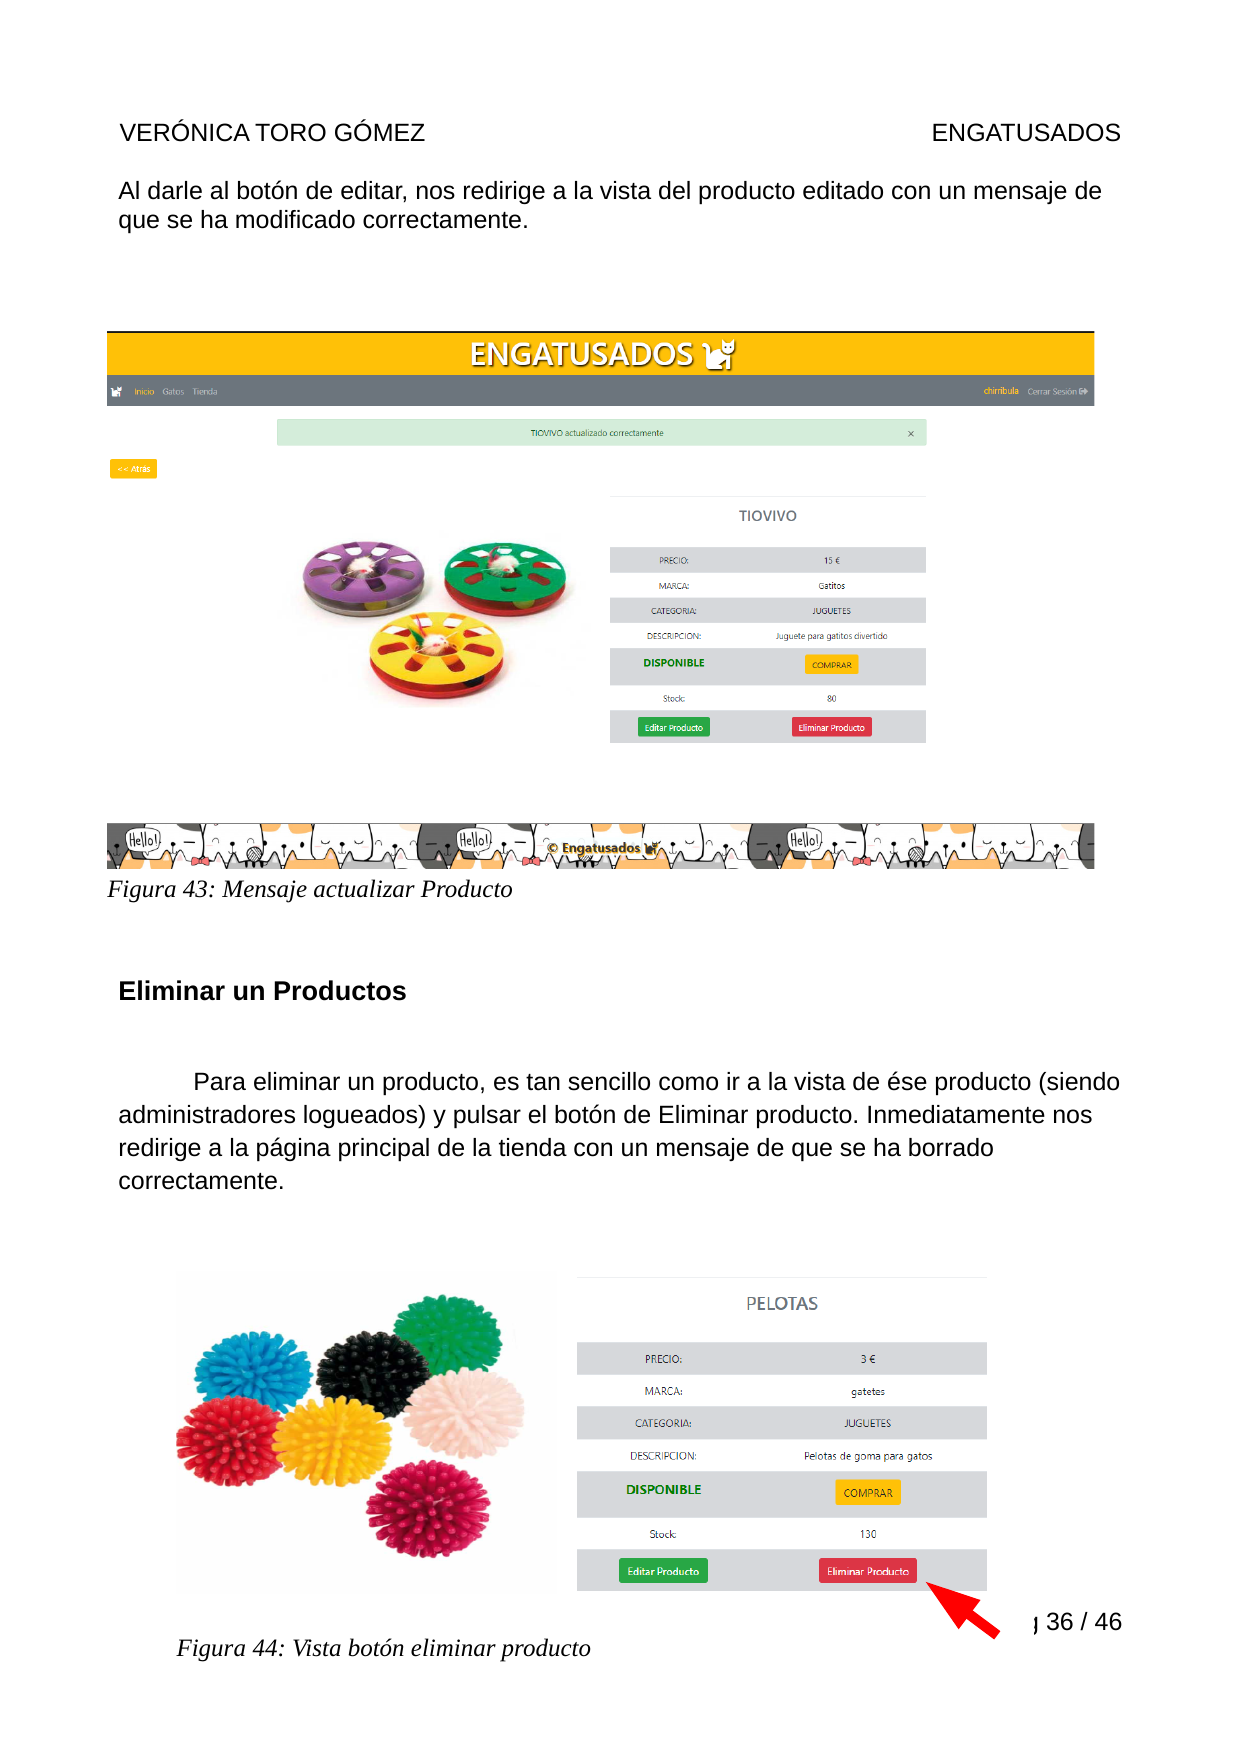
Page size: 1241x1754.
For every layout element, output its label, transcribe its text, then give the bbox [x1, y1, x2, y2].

subtitle Eliminar un Productos [118, 975, 1122, 1007]
text Figura 43: Mensaje actualizar Producto [107, 869, 1094, 903]
text Figura 44: Vista botón eliminar producto [176, 1628, 1034, 1661]
picture [107, 331, 1095, 869]
text [107, 319, 1094, 331]
picture [961, 1620, 977, 1628]
picture [176, 1271, 1035, 1628]
text Para eliminar un producto, es tan sencillo como ir a la vista de ése producto (siendo administradores logueados) y pulsar el botón de Eliminar producto. Inmediatamente nos redirige a la página principal de la tienda con un mensaje de que se ha borrado correctamente. [118, 1067, 1122, 1195]
text Al darle al botón de editar, nos redirige a la vista del producto editado con un mensaje de que se ha modificado correctamente. [118, 176, 1122, 234]
